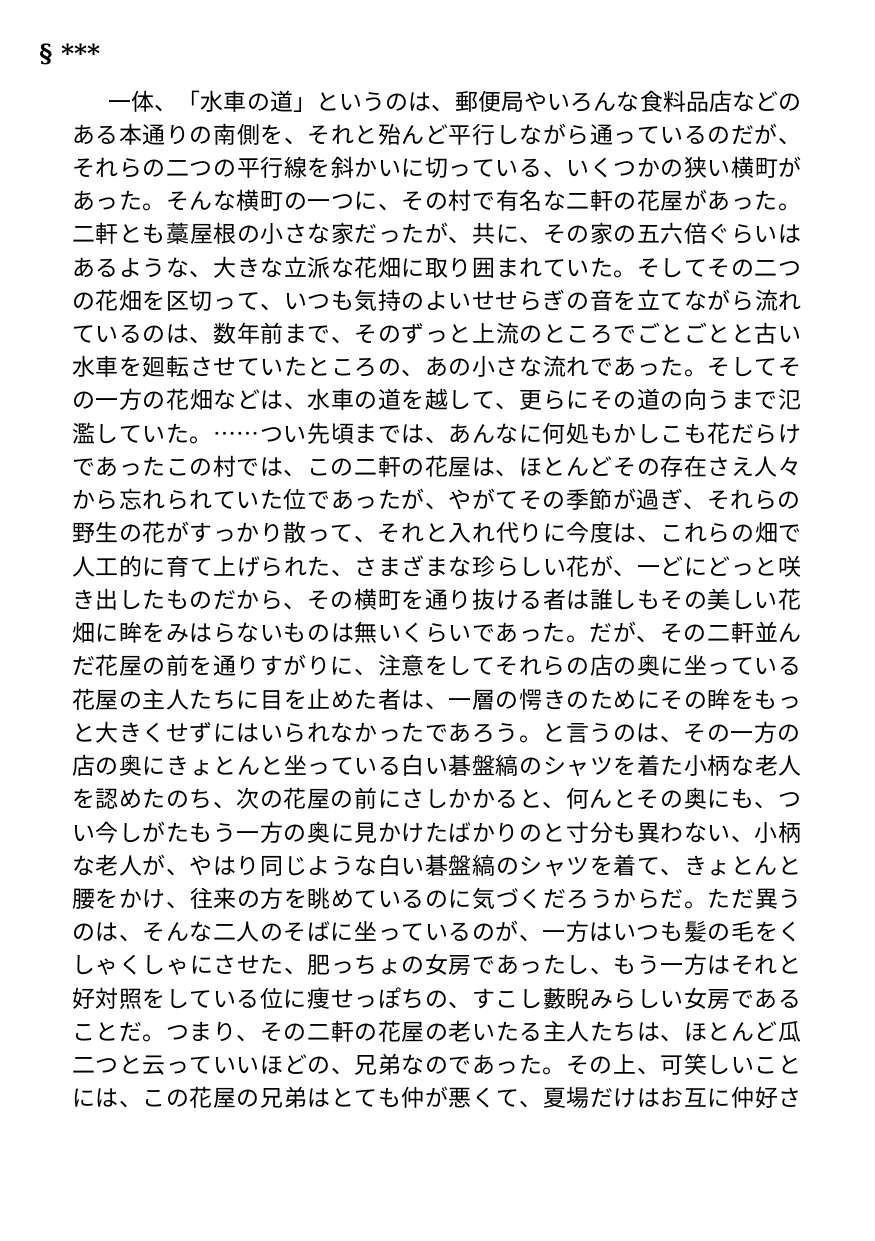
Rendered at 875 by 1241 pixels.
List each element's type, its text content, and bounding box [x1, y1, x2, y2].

text 一体、「水車の道」というのは、郵便局やいろんな食料品店などのある本通りの南側を、それと殆んど平行しながら通っているのだが、それらの二つの平行線を斜かいに切っている、いくつかの狭い横町があった。そんな横町の一つに、その村で有名な二軒の花屋があった。二軒とも藁屋根の小さな家だったが、共に、その家の五六倍ぐらいはあるような、大きな立派な花畑に取り囲まれていた。そしてその二つの花畑を区切って、いつも気持のよいせせらぎの音を立てながら流れているのは、数年前まで、そのずっと上流のところでごとごとと古い水車を廻転させていたところの、あの小さな流れであった。そしてその一方の花畑などは、水車の道を越して、更らにその道の向うまで氾濫していた。……つい先頃までは、あんなに何処もかしこも花だらけであったこの村では、この二軒の花屋は、ほとんどその存在さえ人々から忘れられていた位であったが、やがてその季節が過ぎ、それらの野生の花がすっかり散って、それと入れ代りに今度は、これらの畑で人工的に育て上げられた、さまざまな珍らしい花が、一どにどっと咲き出したものだから、その横町を通り抜ける者は誰しもその美しい花畑に眸をみはらないものは無いくらいであった。だが、その二軒並んだ花屋の前を通りすがりに、注意をしてそれらの店の奥に坐っている花屋の主人たちに目を止めた者は、一層の愕きのためにその眸をもっと大きくせずにはいられなかったであろう。と言うのは、その一方の店の奥にきょとんと坐っている白い碁盤縞のシャツを着た小柄な老人を認めたのち、次の花屋の前にさしかかると、何んとその奥にも、つい今しがたもう一方の奥に見かけたばかりのと寸分も異わない、小柄な老人が、やはり同じような白い碁盤縞のシャツを着て、きょとんと腰をかけ、往来の方を眺めているのに気づくだろうからだ。ただ異うのは、そんな二人のそばに坐っているのが、一方はいつも髪の毛をくしゃくしゃにさせた、肥っちょの女房であったし、もう一方はそれと好対照をしている位に痩せっぽちの、すこし藪睨みらしい女房であることだ。つまり、その二軒の花屋の老いたる主人たちは、ほとんど瓜二つと云っていいほどの、兄弟なのであった。その上、可笑しいことには、この花屋の兄弟はとても仲が悪くて、夏場だけはお互に仲好さ [72, 83, 802, 1113]
subtitle § *** [36, 36, 838, 71]
